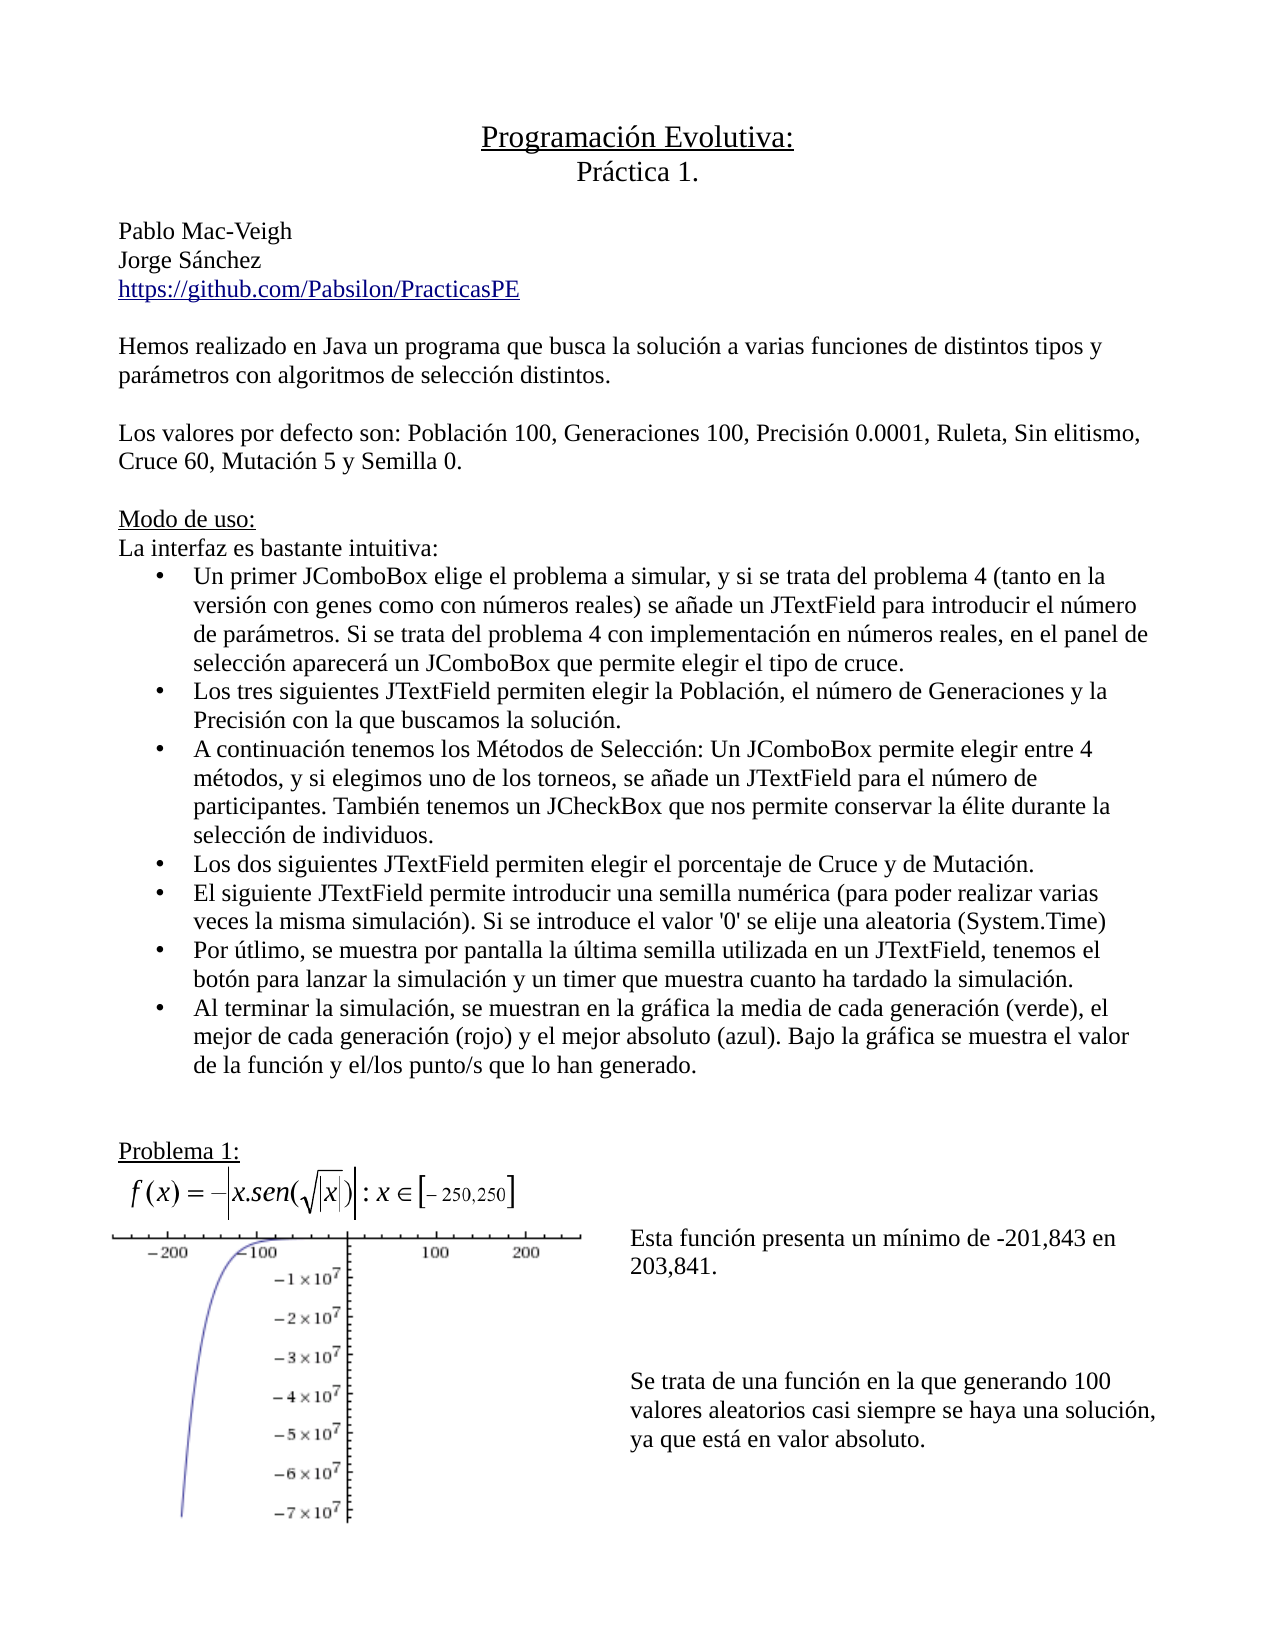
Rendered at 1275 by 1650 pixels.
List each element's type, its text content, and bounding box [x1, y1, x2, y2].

list Un primer JComboBox elige el problema a simular, y si se trata del problema 4 (tanto en la versión con genes como con números reales) se añade un JTextField para introducir el número de parámetros. Si se trata del problema 4 con implementación en números reales, en el panel de selección aparecerá un JComboBox que permite elegir el tipo de cruce. [156, 561, 1157, 676]
list A continuación tenemos los Métodos de Selección: Un JComboBox permite elegir entre 4 métodos, y si elegimos uno de los torneos, se añade un JTextField para el número de participantes. También tenemos un JCheckBox que nos permite conservar la élite durante la selección de individuos. [156, 734, 1157, 849]
text Problema 1: [118, 1136, 1157, 1165]
list Los tres siguientes JTextField permiten elegir la Población, el número de Generaciones y la Precisión con la que buscamos la solución. [156, 676, 1157, 734]
list Por útlimo, se muestra por pantalla la última semilla utilizada en un JTextField, tenemos el botón para lanzar la simulación y un timer que muestra cuanto ha tardado la simulación. [156, 935, 1157, 993]
text https://github.com/Pabsilon/PracticasPE [118, 274, 1157, 303]
text Esta función presenta un mínimo de -201,843 en 203,841. [630, 1223, 1157, 1280]
picture [78, 1166, 630, 1550]
text Hemos realizado en Java un programa que busca la solución a varias funciones de distintos tipos y parámetros con algoritmos de selección distintos. [118, 331, 1157, 389]
text Jorge Sánchez [118, 245, 1157, 274]
text Programación Evolutiva: [118, 118, 1157, 154]
list Al terminar la simulación, se muestran en la gráfica la media de cada generación (verde), el mejor de cada generación (rojo) y el mejor absoluto (azul). Bajo la gráfica se muestra el valor de la función y el/los punto/s que lo han generado. [156, 993, 1157, 1079]
text Pablo Mac-Veigh [118, 216, 1157, 245]
text Práctica 1. [118, 154, 1157, 188]
text La interfaz es bastante intuitiva: [118, 533, 1157, 561]
list Los dos siguientes JTextField permiten elegir el porcentaje de Cruce y de Mutación. [156, 849, 1157, 878]
text Modo de uso: [118, 504, 1157, 533]
list El siguiente JTextField permite introducir una semilla numérica (para poder realizar varias veces la misma simulación). Si se introduce el valor '0' se elije una aleatoria (System.Time) [156, 878, 1157, 935]
text Se trata de una función en la que generando 100 valores aleatorios casi siempre se haya una solución, ya que está en valor absoluto. [630, 1366, 1157, 1453]
text Los valores por defecto son: Población 100, Generaciones 100, Precisión 0.0001, Ruleta, Sin elitismo, Cruce 60, Mutación 5 y Semilla 0. [118, 418, 1157, 475]
